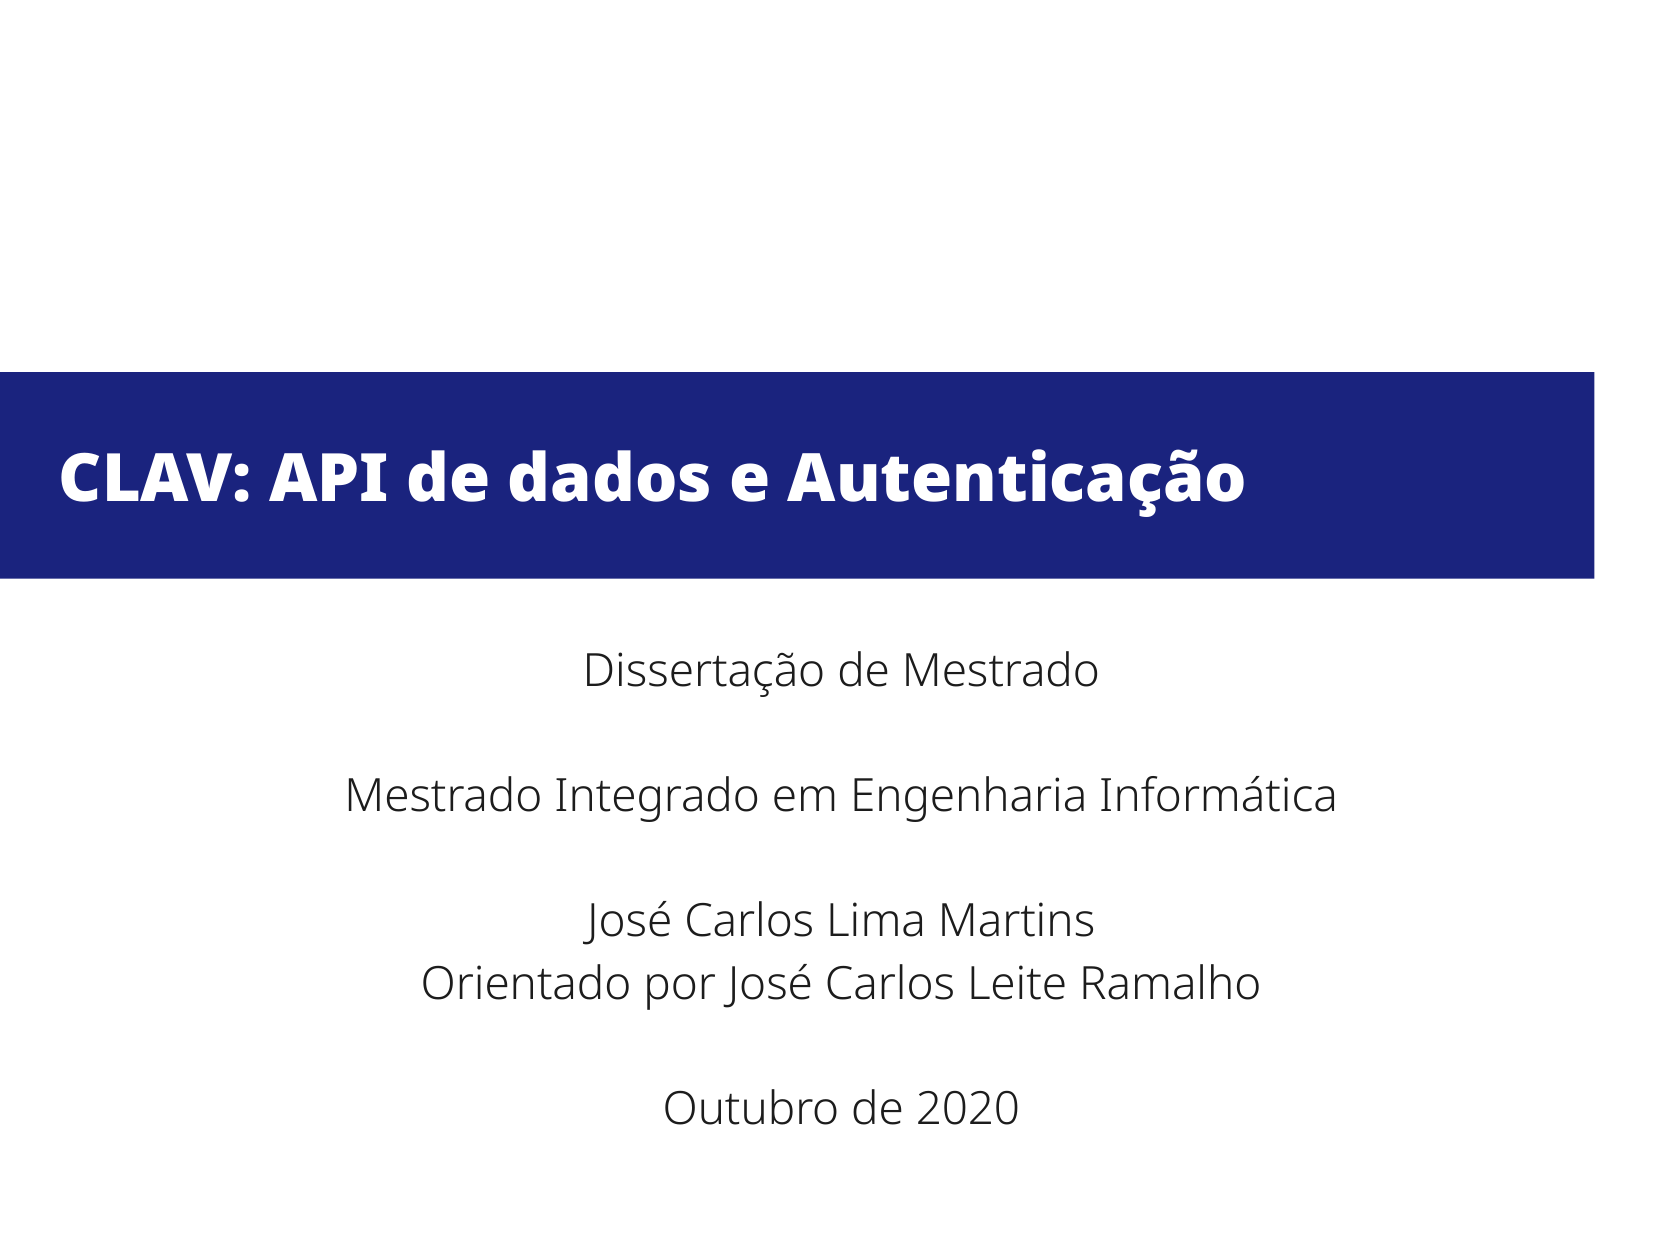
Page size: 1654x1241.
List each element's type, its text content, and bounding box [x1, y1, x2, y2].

title CLAV: API de dados e Autenticação [59, 401, 1595, 550]
subtitle Dissertação de Mestrado Mestrado Integrado em Engenharia Informática José Carlos Lima Martins Orientado por José Carlos Leite Ramalho Outubro de 2020 [88, 637, 1595, 1111]
